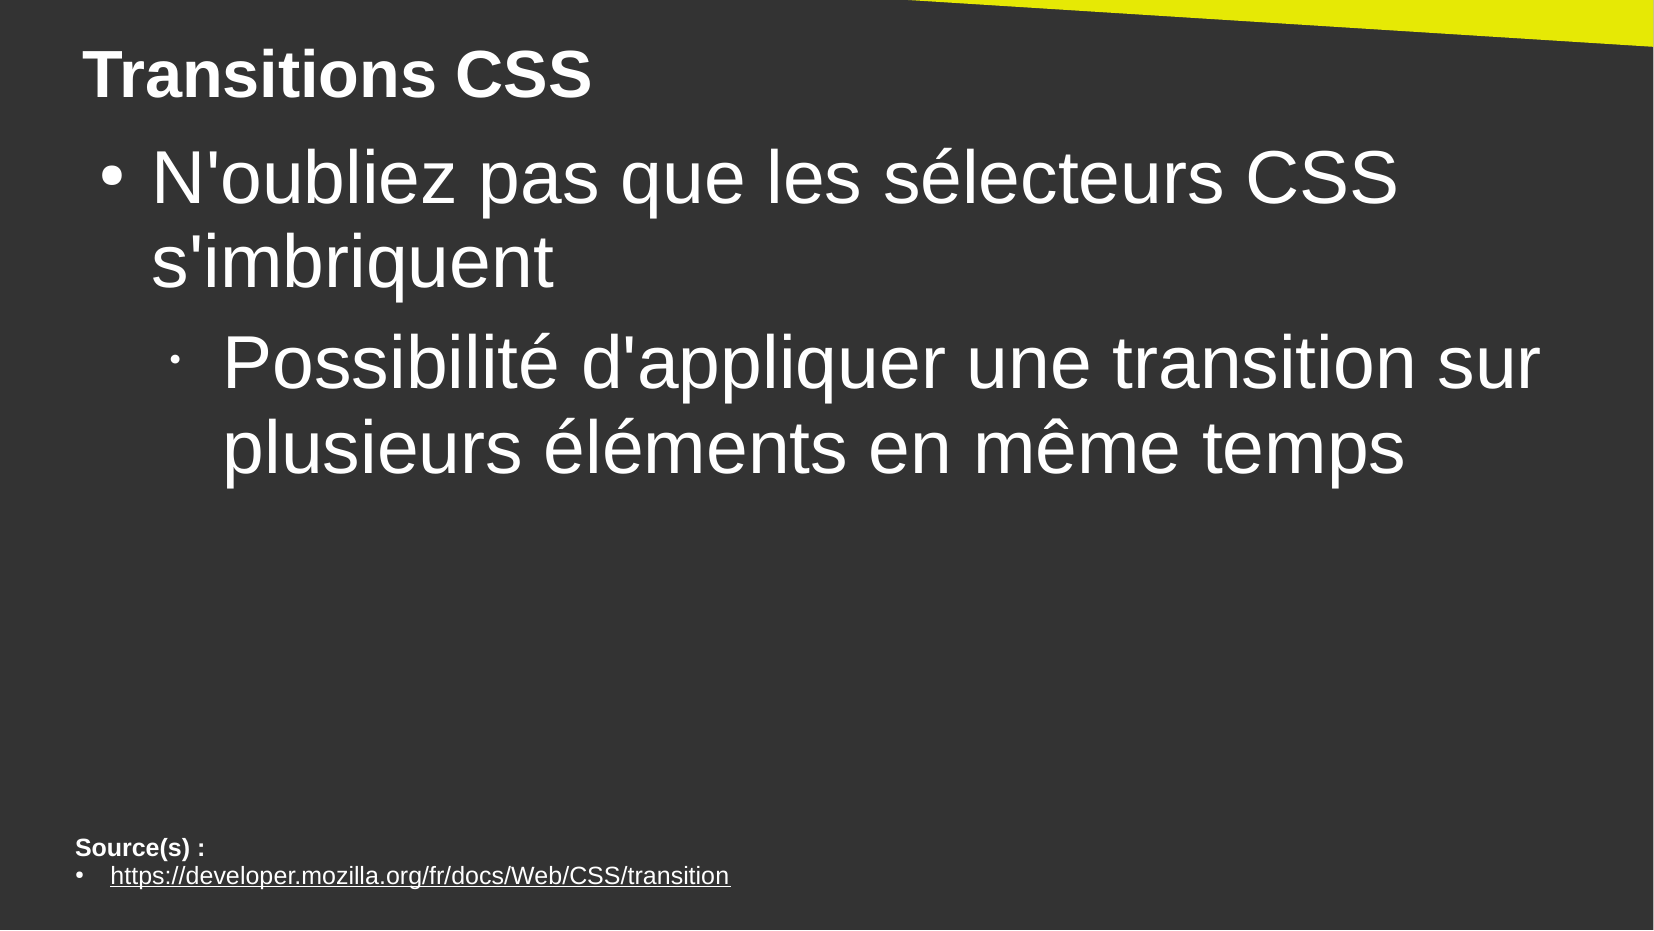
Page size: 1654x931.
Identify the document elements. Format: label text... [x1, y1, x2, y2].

text_box Source(s) : https://developer.mozilla.org/fr/docs/Web/CSS/transition [60, 826, 1546, 916]
title Transitions CSS [82, 37, 1571, 114]
list N'oubliez pas que les sélecteurs CSS s'imbriquent Possibilité d'appliquer une transition sur plusieurs éléments en même temps [80, 135, 1620, 520]
text_box [908, 0, 1654, 47]
